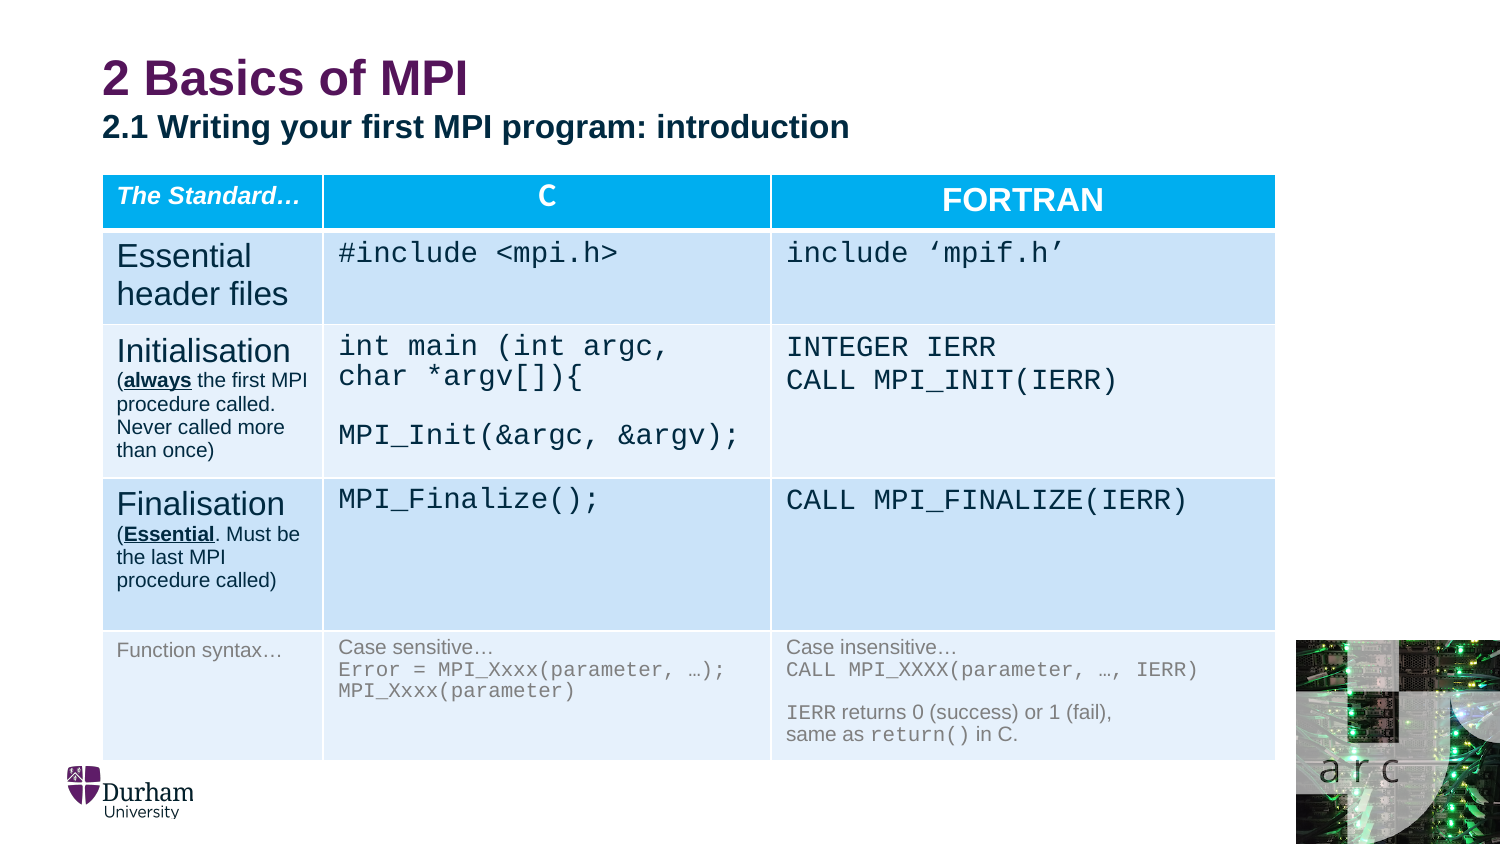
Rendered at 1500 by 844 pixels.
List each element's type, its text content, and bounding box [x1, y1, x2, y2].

table_cell #include <mpi.h> [324, 233, 770, 324]
title 2 Basics of MPI 2.1 Writing your first MPI program: introduction [101, 45, 1399, 187]
table_header FORTRAN [772, 175, 1275, 228]
table_cell include ‘mpif.h’ [772, 233, 1275, 324]
picture [67, 766, 193, 819]
table_cell Function syntax… [103, 632, 322, 760]
table_cell CALL MPI_FINALIZE(IERR) [772, 479, 1275, 630]
picture [1296, 640, 1500, 844]
table_cell Finalisation (Essential. Must be the last MPI procedure called) [103, 479, 322, 630]
table_cell int main (int argc, char *argv[]){ MPI_Init(&argc, &argv); [324, 325, 770, 477]
table_cell Initialisation (always the first MPI procedure called. Never called more than once) [103, 325, 322, 477]
table_cell INTEGER IERR CALL MPI_INIT(IERR) [772, 325, 1275, 477]
table_cell Case insensitive… CALL MPI_XXXX(parameter, …, IERR) IERR returns 0 (success) or 1 (fail), same as return() in C. [772, 632, 1275, 760]
table_cell Essential header files [103, 233, 322, 324]
table_cell MPI_Finalize(); [324, 479, 770, 630]
table_header The Standard… [103, 175, 322, 228]
table_cell Case sensitive… Error = MPI_Xxxx(parameter, …); MPI_Xxxx(parameter) [324, 632, 770, 760]
table_header C [324, 175, 770, 228]
